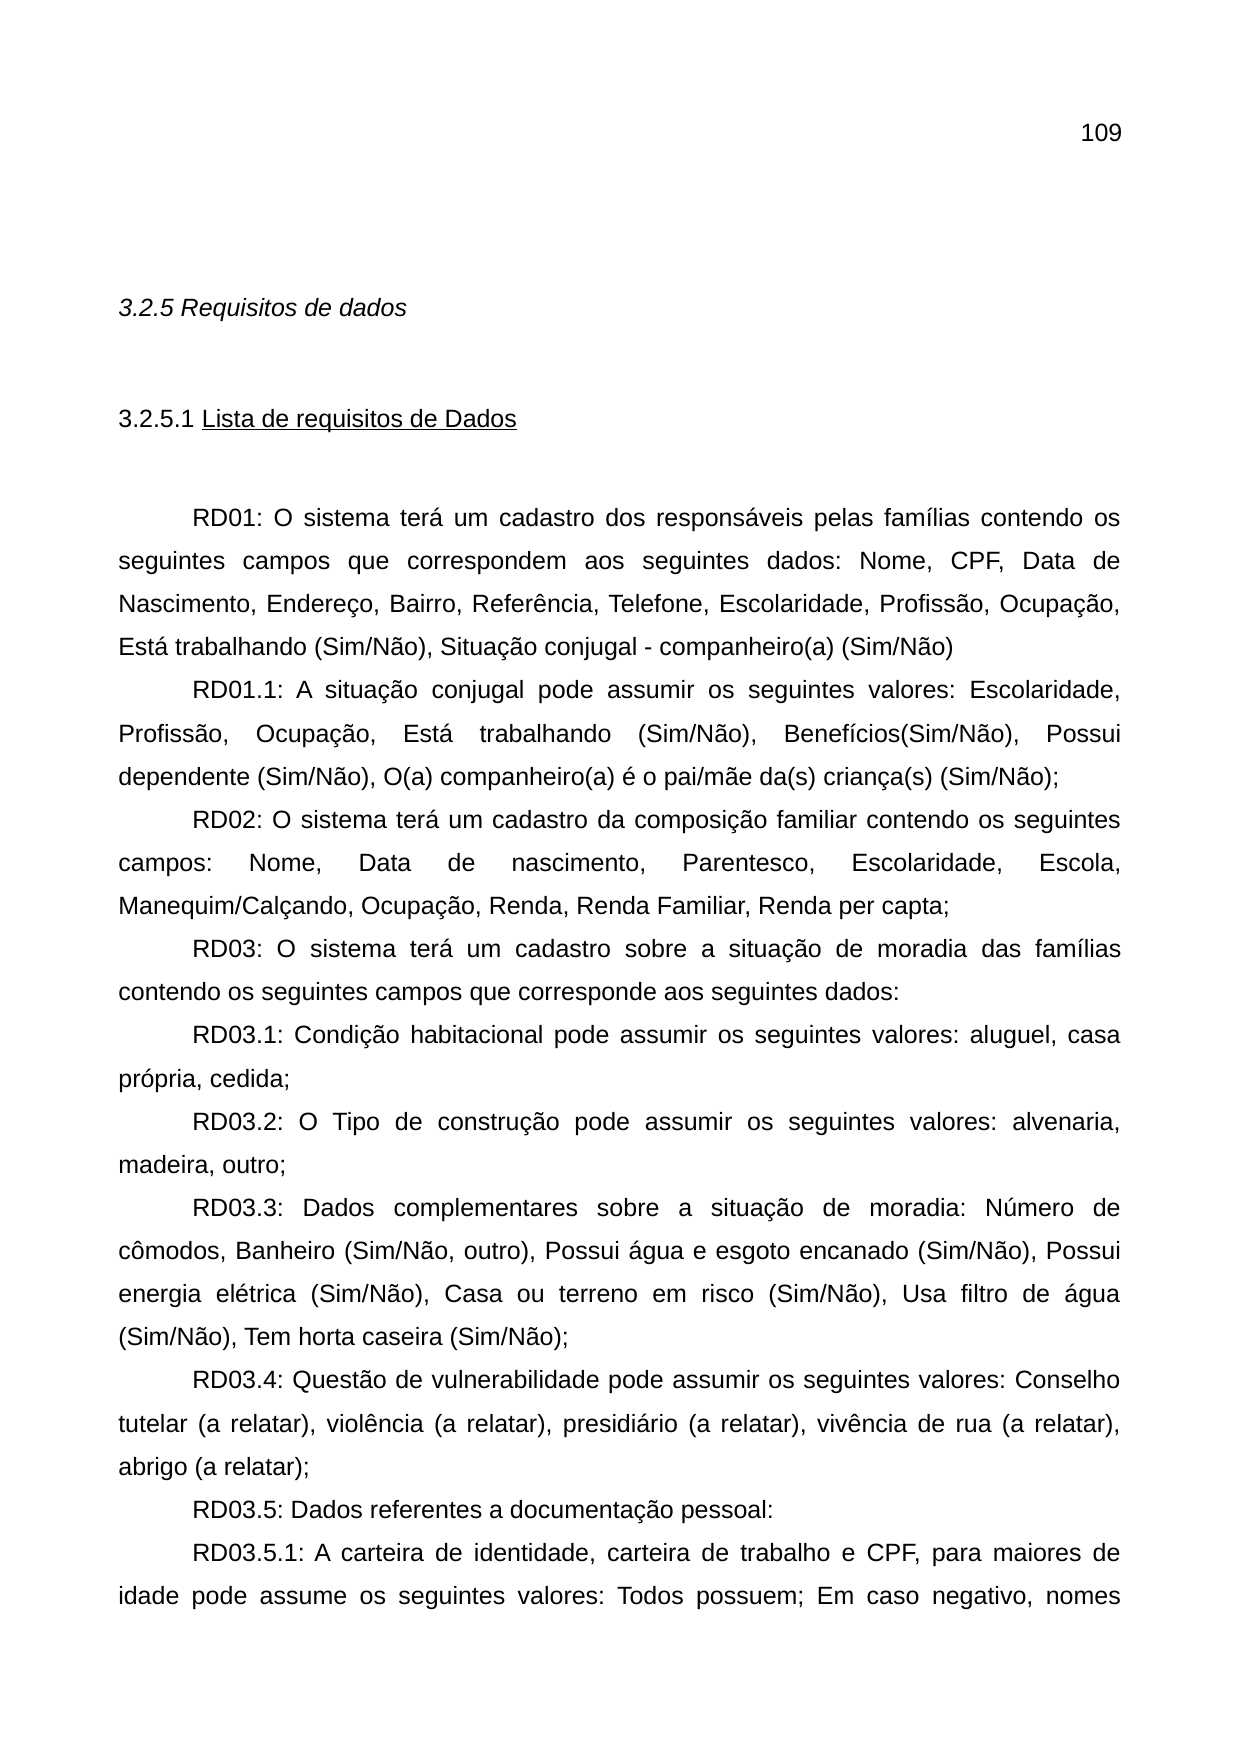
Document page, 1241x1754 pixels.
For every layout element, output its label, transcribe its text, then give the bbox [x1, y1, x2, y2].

text RD03.2: O Tipo de construção pode assumir os seguintes valores: alvenaria, madeira, outro; [118, 1107, 1122, 1178]
text RD03: O sistema terá um cadastro sobre a situação de moradia das famílias contendo os seguintes campos que corresponde aos seguintes dados: [118, 934, 1122, 1006]
text RD03.5.1: A carteira de identidade, carteira de trabalho e CPF, para maiores de idade pode assume os seguintes valores: Todos possuem; Em caso negativo, nomes [118, 1538, 1122, 1610]
text RD01.1: A situação conjugal pode assumir os seguintes valores: Escolaridade, Profissão, Ocupação, Está trabalhando (Sim/Não), Benefícios(Sim/Não), Possui dependente (Sim/Não), O(a) companheiro(a) é o pai/mãe da(s) criança(s) (Sim/Não); [118, 675, 1122, 790]
text RD02: O sistema terá um cadastro da composição familiar contendo os seguintes campos: Nome, Data de nascimento, Parentesco, Escolaridade, Escola, Manequim/Calçando, Ocupação, Renda, Renda Familiar, Renda per capta; [118, 805, 1122, 920]
text RD03.5: Dados referentes a documentação pessoal: [118, 1495, 1122, 1523]
text RD03.1: Condição habitacional pode assumir os seguintes valores: aluguel, casa própria, cedida; [118, 1020, 1122, 1092]
text RD01: O sistema terá um cadastro dos responsáveis pelas famílias contendo os seguintes campos que correspondem aos seguintes dados: Nome, CPF, Data de Nascimento, Endereço, Bairro, Referência, Telefone, Escolaridade, Profissão, Ocupação, Está trabalhando (Sim/Não), Situação conjugal - companheiro(a) (Sim/Não) [118, 503, 1122, 661]
text 3.2.5 Requisitos de dados [118, 293, 1122, 322]
text RD03.4: Questão de vulnerabilidade pode assumir os seguintes valores: Conselho tutelar (a relatar), violência (a relatar), presidiário (a relatar), vivência de rua (a relatar), abrigo (a relatar); [118, 1365, 1122, 1480]
text RD03.3: Dados complementares sobre a situação de moradia: Número de cômodos, Banheiro (Sim/Não, outro), Possui água e esgoto encanado (Sim/Não), Possui energia elétrica (Sim/Não), Casa ou terreno em risco (Sim/Não), Usa filtro de água (Sim/Não), Tem horta caseira (Sim/Não); [118, 1193, 1122, 1351]
subtitle 3.2.5.1 Lista de requisitos de Dados [118, 404, 1122, 433]
